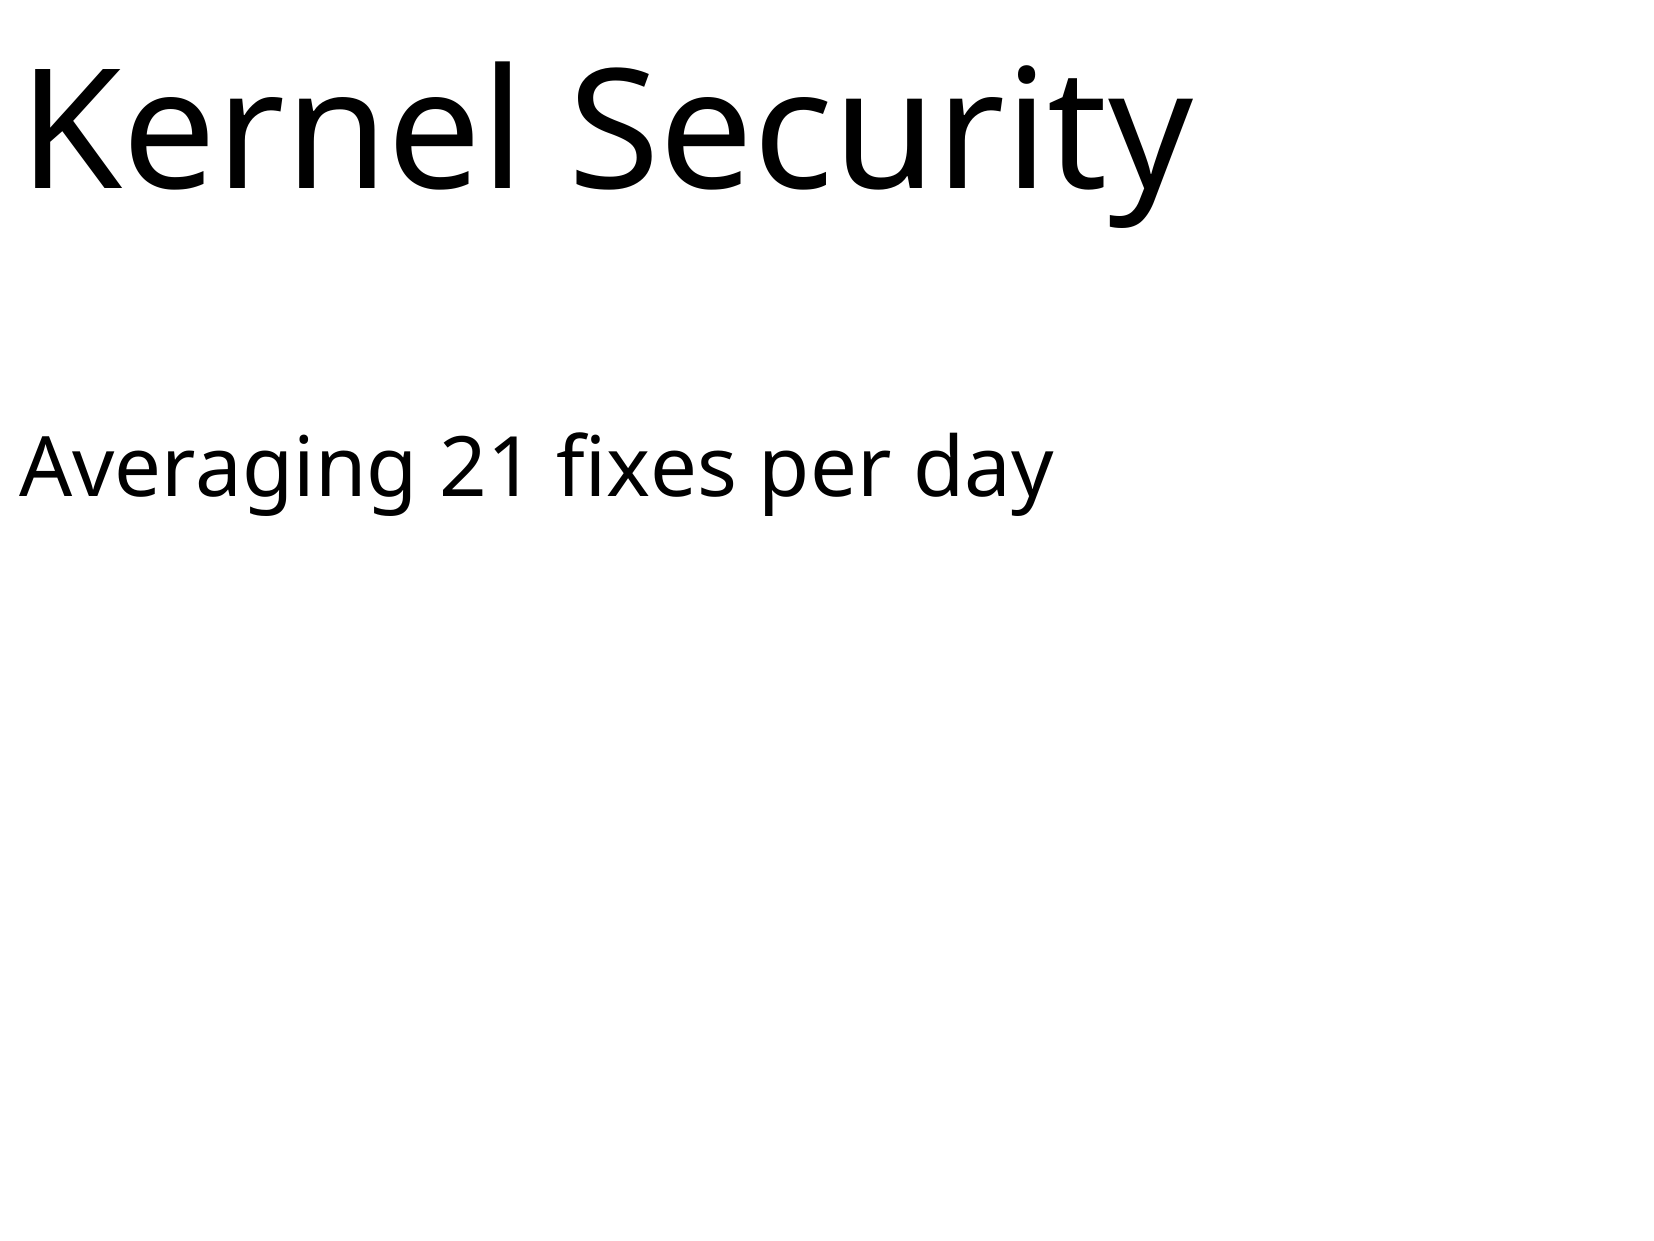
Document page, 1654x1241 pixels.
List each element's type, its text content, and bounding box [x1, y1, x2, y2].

text_box Kernel Security Averaging 21 fixes per day [4, 3, 1626, 917]
